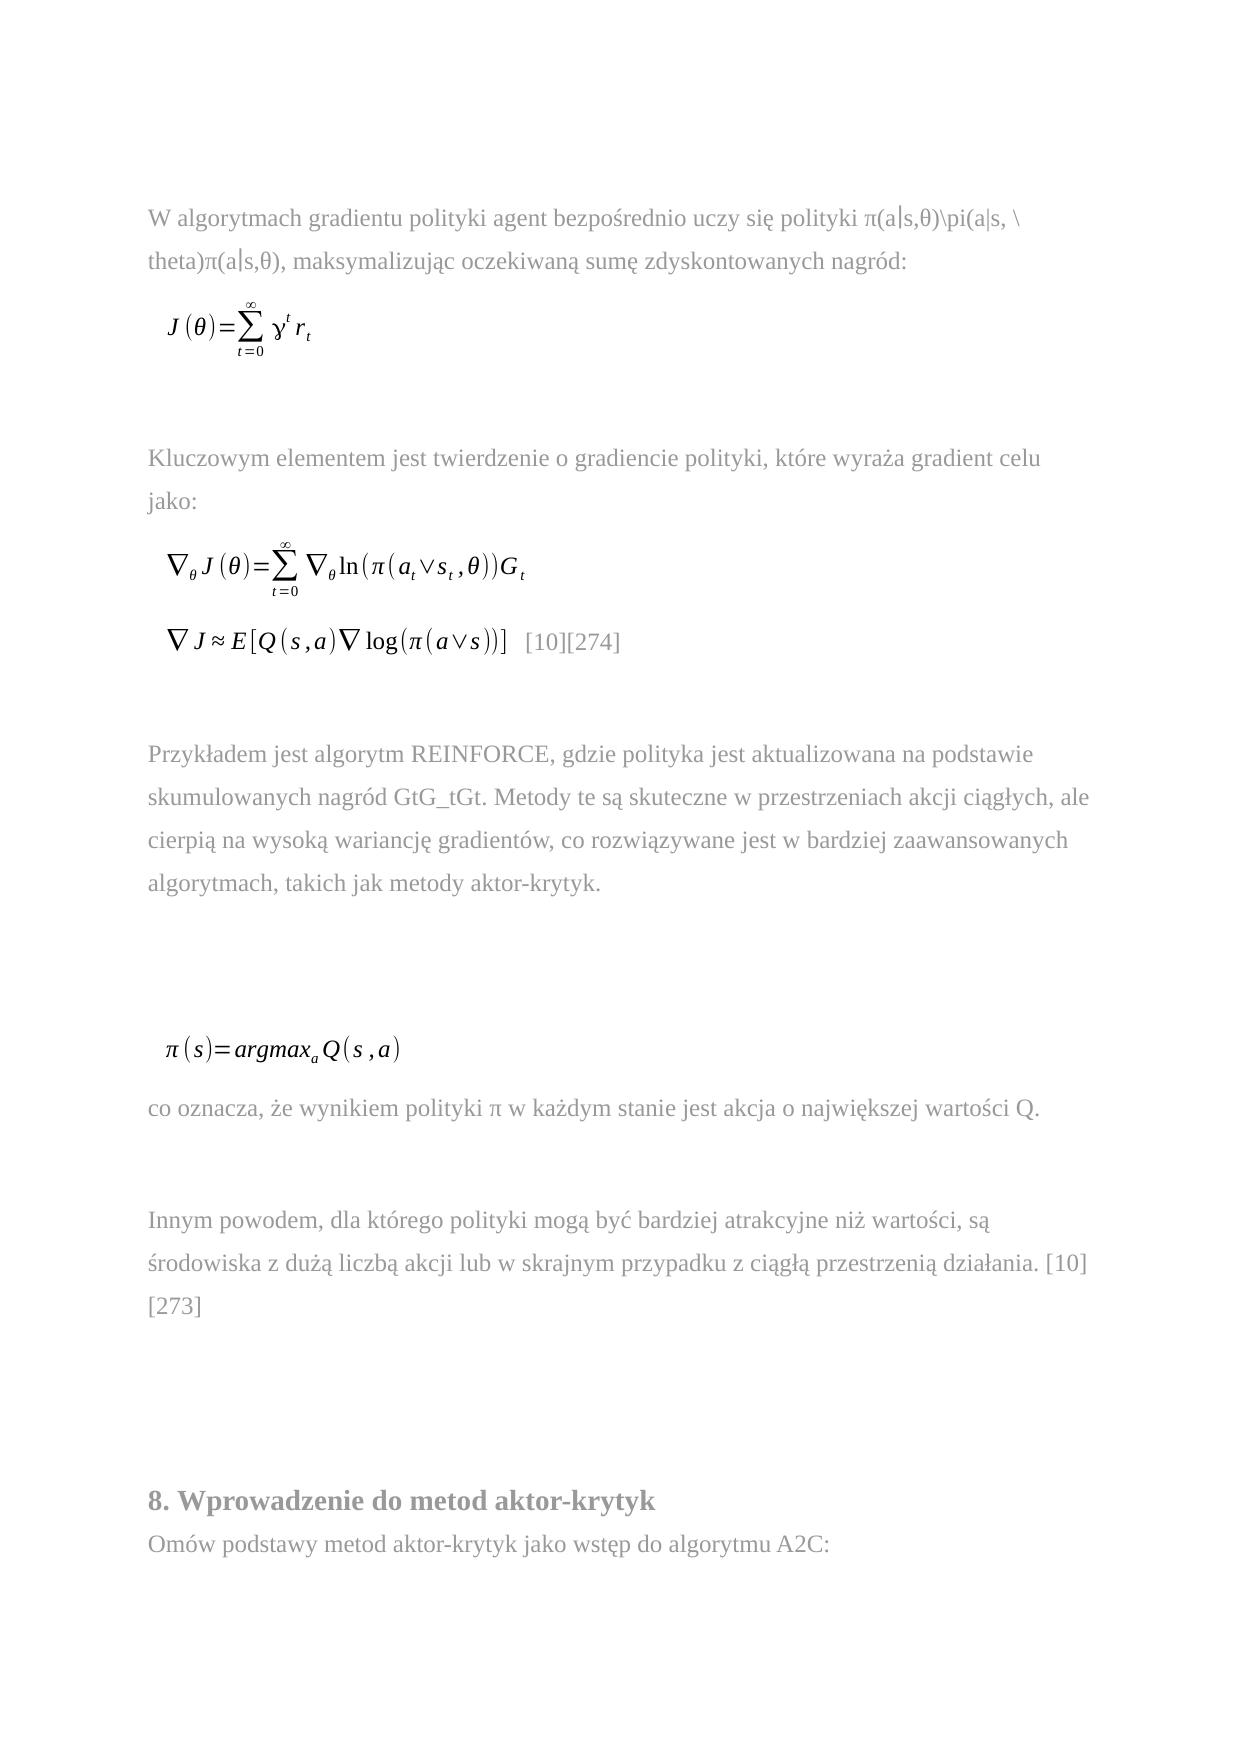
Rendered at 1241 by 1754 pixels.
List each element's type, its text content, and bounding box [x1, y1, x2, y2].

text Omów podstawy metod aktor-krytyk jako wstęp do algorytmu A2C: [148, 1529, 1093, 1558]
text W algorytmach gradientu polityki agent bezpośrednio uczy się polityki π(a∣s,θ)\pi(a|s, \theta)π(a∣s,θ), maksymalizując oczekiwaną sumę zdyskontowanych nagród: [148, 203, 1093, 275]
text Przykładem jest algorytm REINFORCE, gdzie polityka jest aktualizowana na podstawie skumulowanych nagród GtG_tGt​. Metody te są skuteczne w przestrzeniach akcji ciągłych, ale cierpią na wysoką wariancję gradientów, co rozwiązywane jest w bardziej zaawansowanych algorytmach, takich jak metody aktor-krytyk. [148, 739, 1093, 897]
text Kluczowym elementem jest twierdzenie o gradiencie polityki, które wyraża gradient celu jako: [148, 443, 1093, 515]
text [10][274] [148, 627, 1093, 656]
subtitle 8. Wprowadzenie do metod aktor-krytyk [148, 1483, 1093, 1516]
text Innym powodem, dla którego polityki mogą być bardziej atrakcyjne niż wartości, są środowiska z dużą liczbą akcji lub w skrajnym przypadku z ciągłą przestrzenią działania. [10][273] [148, 1205, 1093, 1320]
text co oznacza, że wynikiem polityki π w każdym stanie jest akcja o największej wartości Q. [148, 1093, 1093, 1122]
